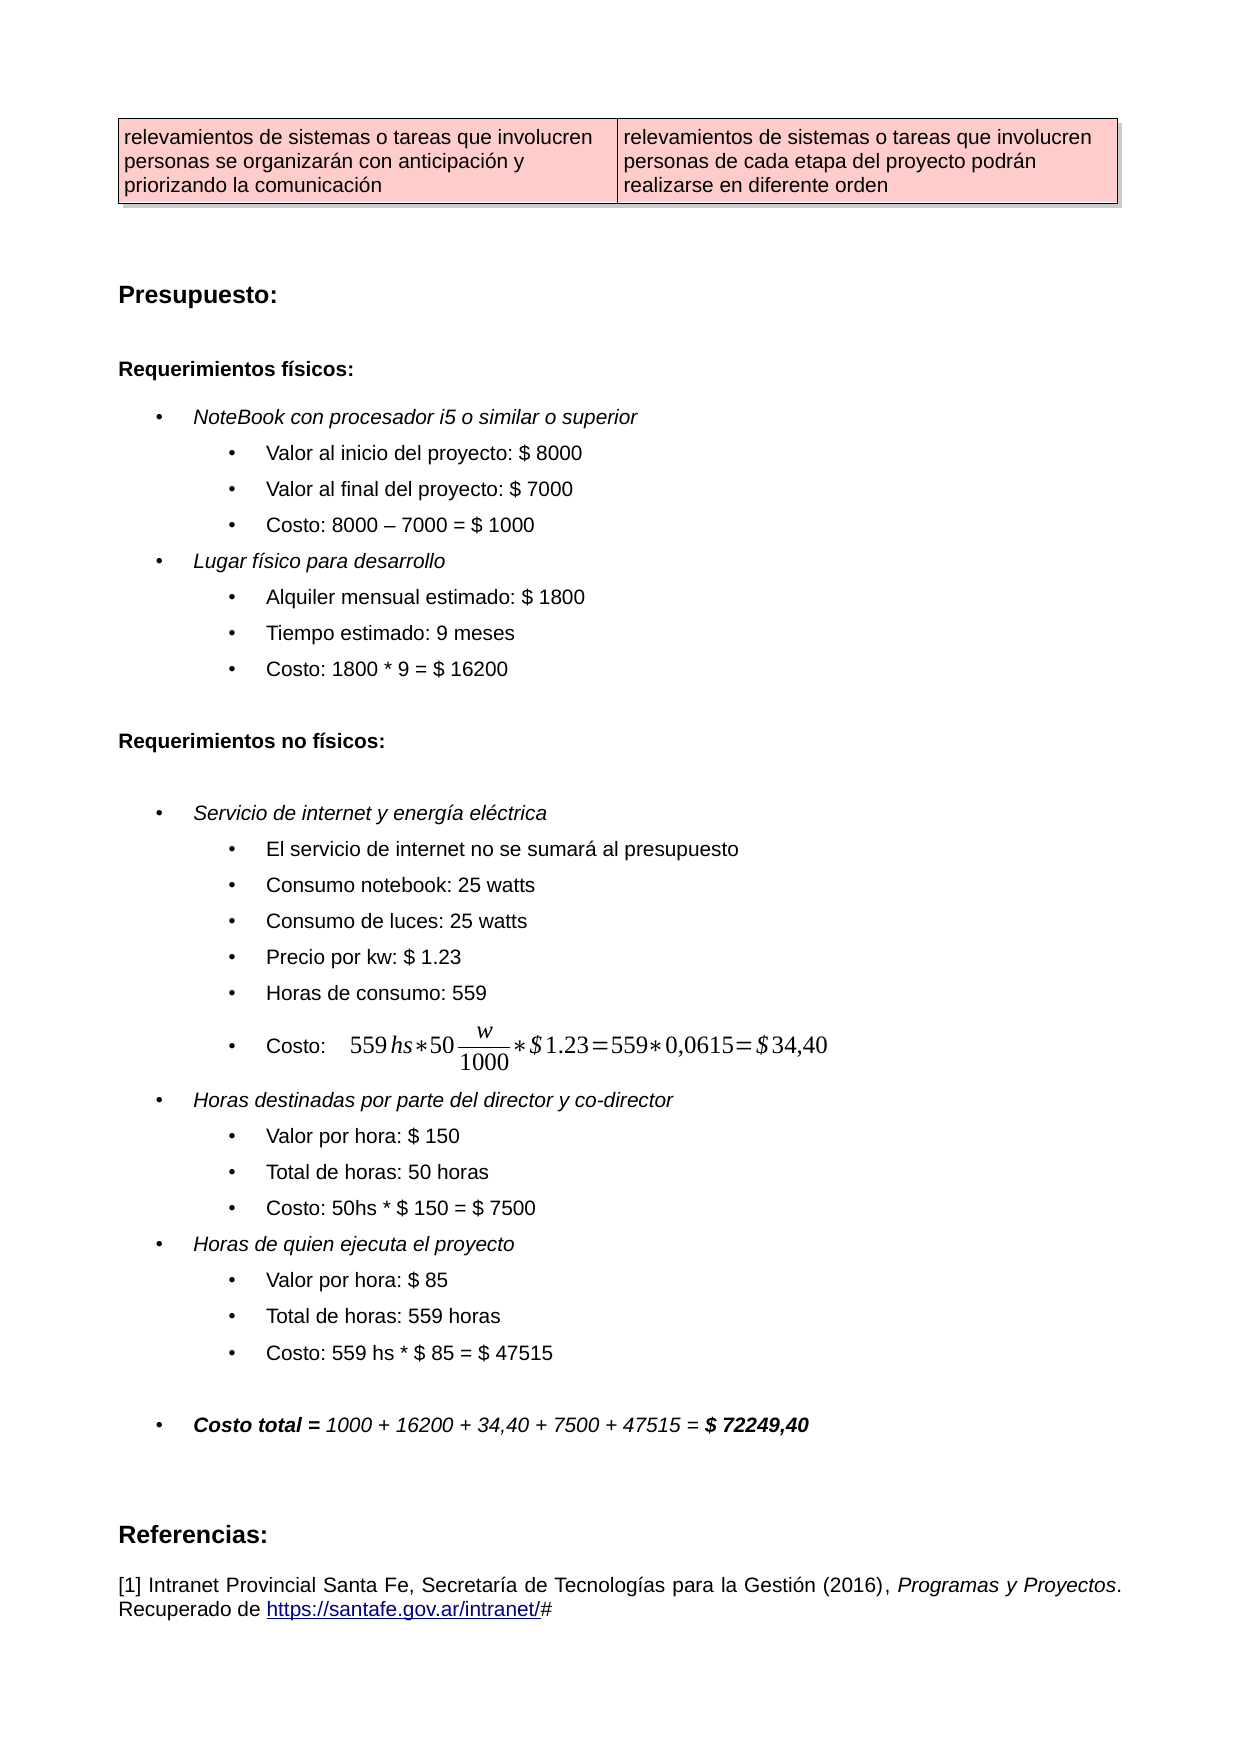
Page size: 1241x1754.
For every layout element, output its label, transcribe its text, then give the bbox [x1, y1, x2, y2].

table_cell relevamientos de sistemas o tareas que involucren personas de cada etapa del proyecto podrán realizarse en diferente orden [618, 119, 1117, 202]
list Tiempo estimado: 9 meses [228, 621, 1122, 645]
list Total de horas: 559 horas [228, 1304, 1122, 1328]
list Consumo notebook: 25 watts [228, 873, 1122, 897]
text Requerimientos físicos: [118, 357, 1122, 381]
list Lugar físico para desarrollo [156, 549, 1122, 573]
text Presupuesto: [118, 280, 1122, 309]
list Costo total = 1000 + 16200 + 34,40 + 7500 + 47515 = $ 72249,40 [156, 1412, 1122, 1436]
list Precio por kw: $ 1.23 [228, 945, 1122, 969]
list Alquiler mensual estimado: $ 1800 [228, 585, 1122, 609]
list Costo: 559 hs * $ 85 = $ 47515 [228, 1340, 1122, 1364]
table_cell relevamientos de sistemas o tareas que involucren personas se organizarán con anticipación y priorizando la comunicación [119, 119, 617, 202]
list Servicio de internet y energía eléctrica [156, 801, 1122, 825]
list Costo: 8000 – 7000 = $ 1000 [228, 513, 1122, 537]
list Costo: 50hs * $ 150 = $ 7500 [228, 1196, 1122, 1220]
list Valor por hora: $ 150 [228, 1124, 1122, 1148]
list Valor por hora: $ 85 [228, 1268, 1122, 1292]
text Referencias: [118, 1520, 1122, 1549]
text [1] Intranet Provincial Santa Fe, Secretaría de Tecnologías para la Gestión (2016), Programas y Proyectos. Recuperado de https://santafe.gov.ar/intranet/# [118, 1573, 1122, 1621]
list Horas destinadas por parte del director y co-director [156, 1088, 1122, 1112]
list Valor al final del proyecto: $ 7000 [228, 477, 1122, 501]
list Costo: [228, 1017, 1122, 1076]
list Costo: 1800 * 9 = $ 16200 [228, 657, 1122, 681]
list Consumo de luces: 25 watts [228, 909, 1122, 933]
list Horas de consumo: 559 [228, 981, 1122, 1005]
list El servicio de internet no se sumará al presupuesto [228, 837, 1122, 861]
list NoteBook con procesador i5 o similar o superior [156, 405, 1122, 429]
list Valor al inicio del proyecto: $ 8000 [228, 441, 1122, 465]
text Requerimientos no físicos: [118, 729, 1122, 753]
list Horas de quien ejecuta el proyecto [156, 1232, 1122, 1256]
list Total de horas: 50 horas [228, 1160, 1122, 1184]
